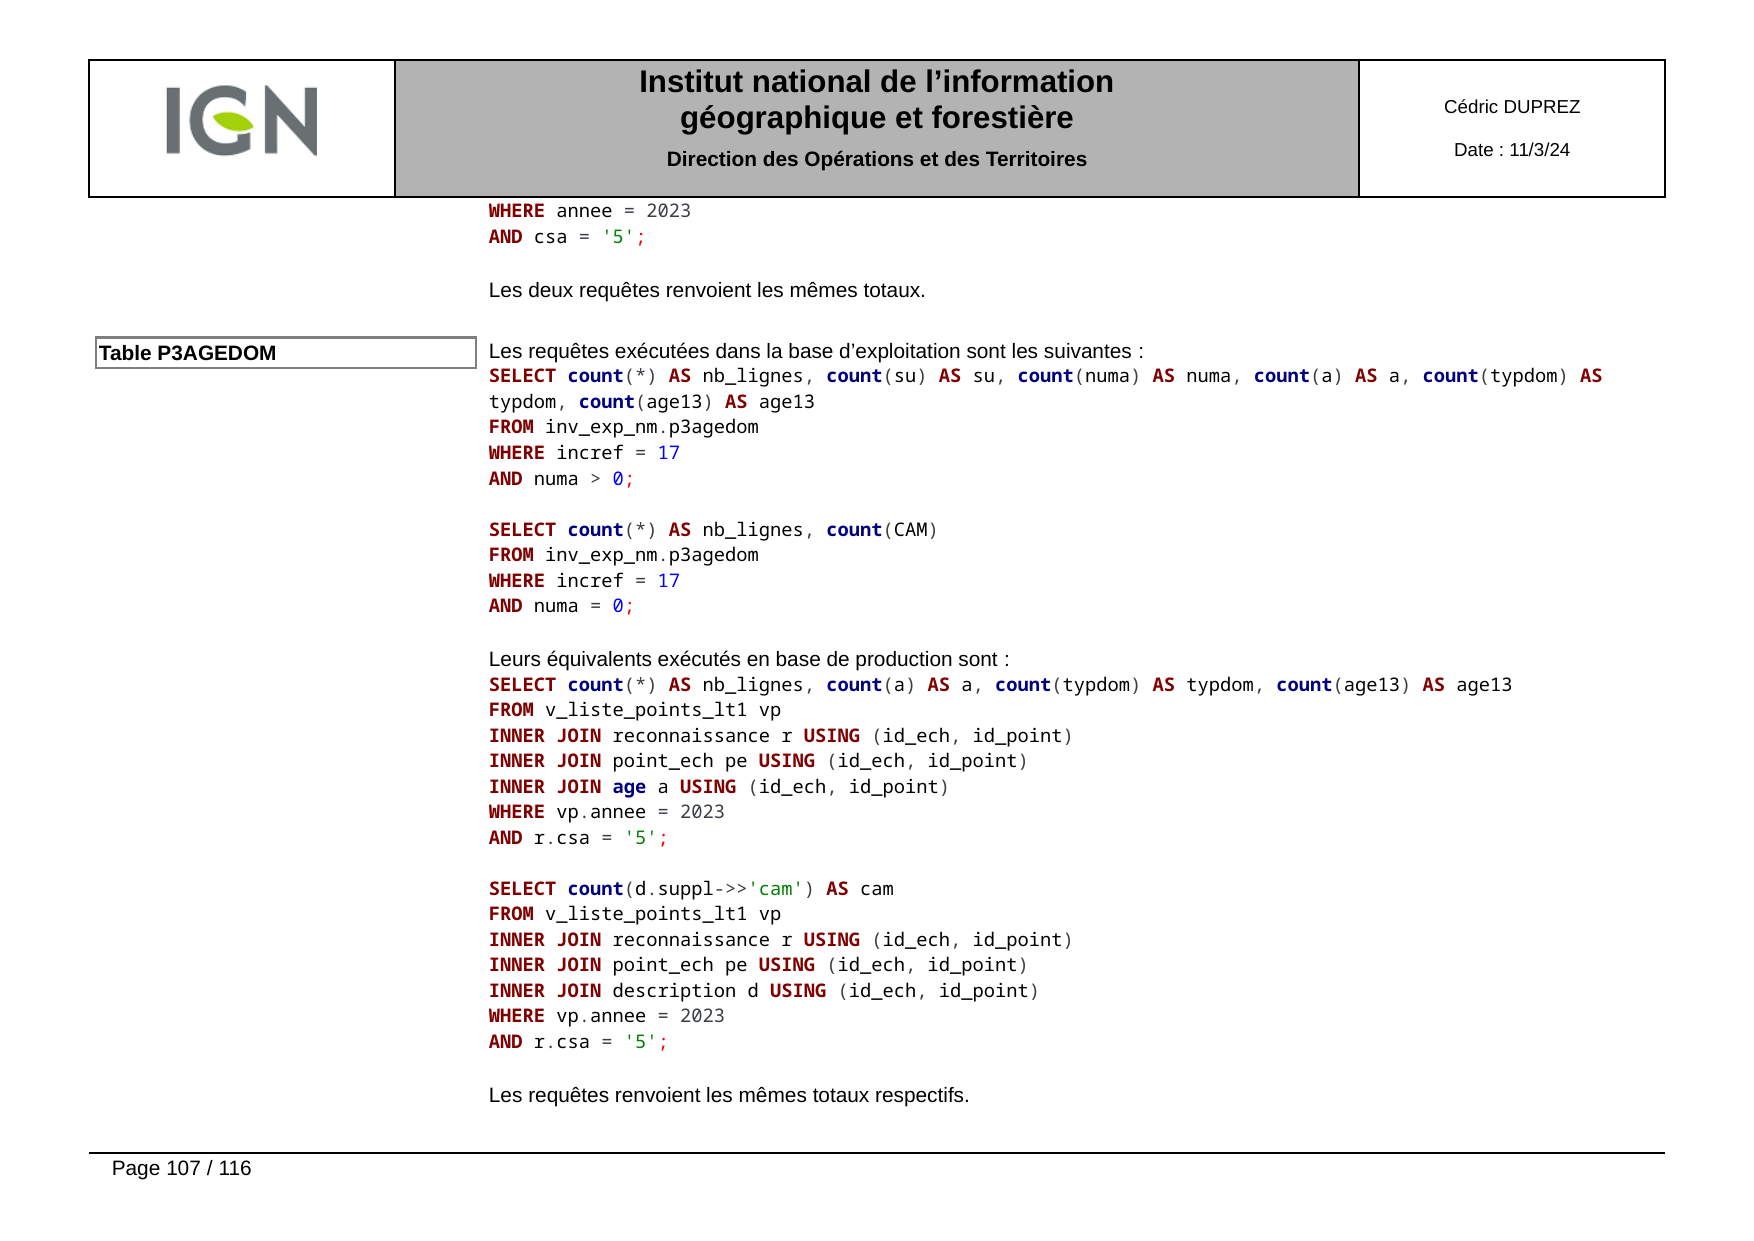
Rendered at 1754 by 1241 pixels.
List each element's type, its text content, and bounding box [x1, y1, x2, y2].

table_cell Table P3AGEDOM [89, 335, 483, 1140]
table_cell [89, 198, 483, 335]
table_cell Les requêtes exécutées dans la base d’exploitation sont les suivantes : SELECT count(*) AS nb_lignes, count(su) AS su, count(numa) AS numa, count(a) AS a, count(typdom) AS typdom, count(age13) AS age13 FROM inv_exp_nm.p3agedom WHERE incref = 17 AND numa > 0; SELECT count(*) AS nb_lignes, count(CAM) FROM inv_exp_nm.p3agedom WHERE incref = 17 AND numa = 0; Leurs équivalents exécutés en base de production sont : SELECT count(*) AS nb_lignes, count(a) AS a, count(typdom) AS typdom, count(age13) AS age13 FROM v_liste_points_lt1 vp INNER JOIN reconnaissance r USING (id_ech, id_point) INNER JOIN point_ech pe USING (id_ech, id_point) INNER JOIN age a USING (id_ech, id_point) WHERE vp.annee = 2023 AND r.csa = '5'; SELECT count(d.suppl->>'cam') AS cam FROM v_liste_points_lt1 vp INNER JOIN reconnaissance r USING (id_ech, id_point) INNER JOIN point_ech pe USING (id_ech, id_point) INNER JOIN description d USING (id_ech, id_point) WHERE vp.annee = 2023 AND r.csa = '5'; Les requêtes renvoient les mêmes totaux respectifs. [483, 335, 1665, 1140]
picture [141, 62, 343, 180]
table_cell WHERE annee = 2023 AND csa = '5'; Les deux requêtes renvoient les mêmes totaux. [483, 198, 1665, 335]
